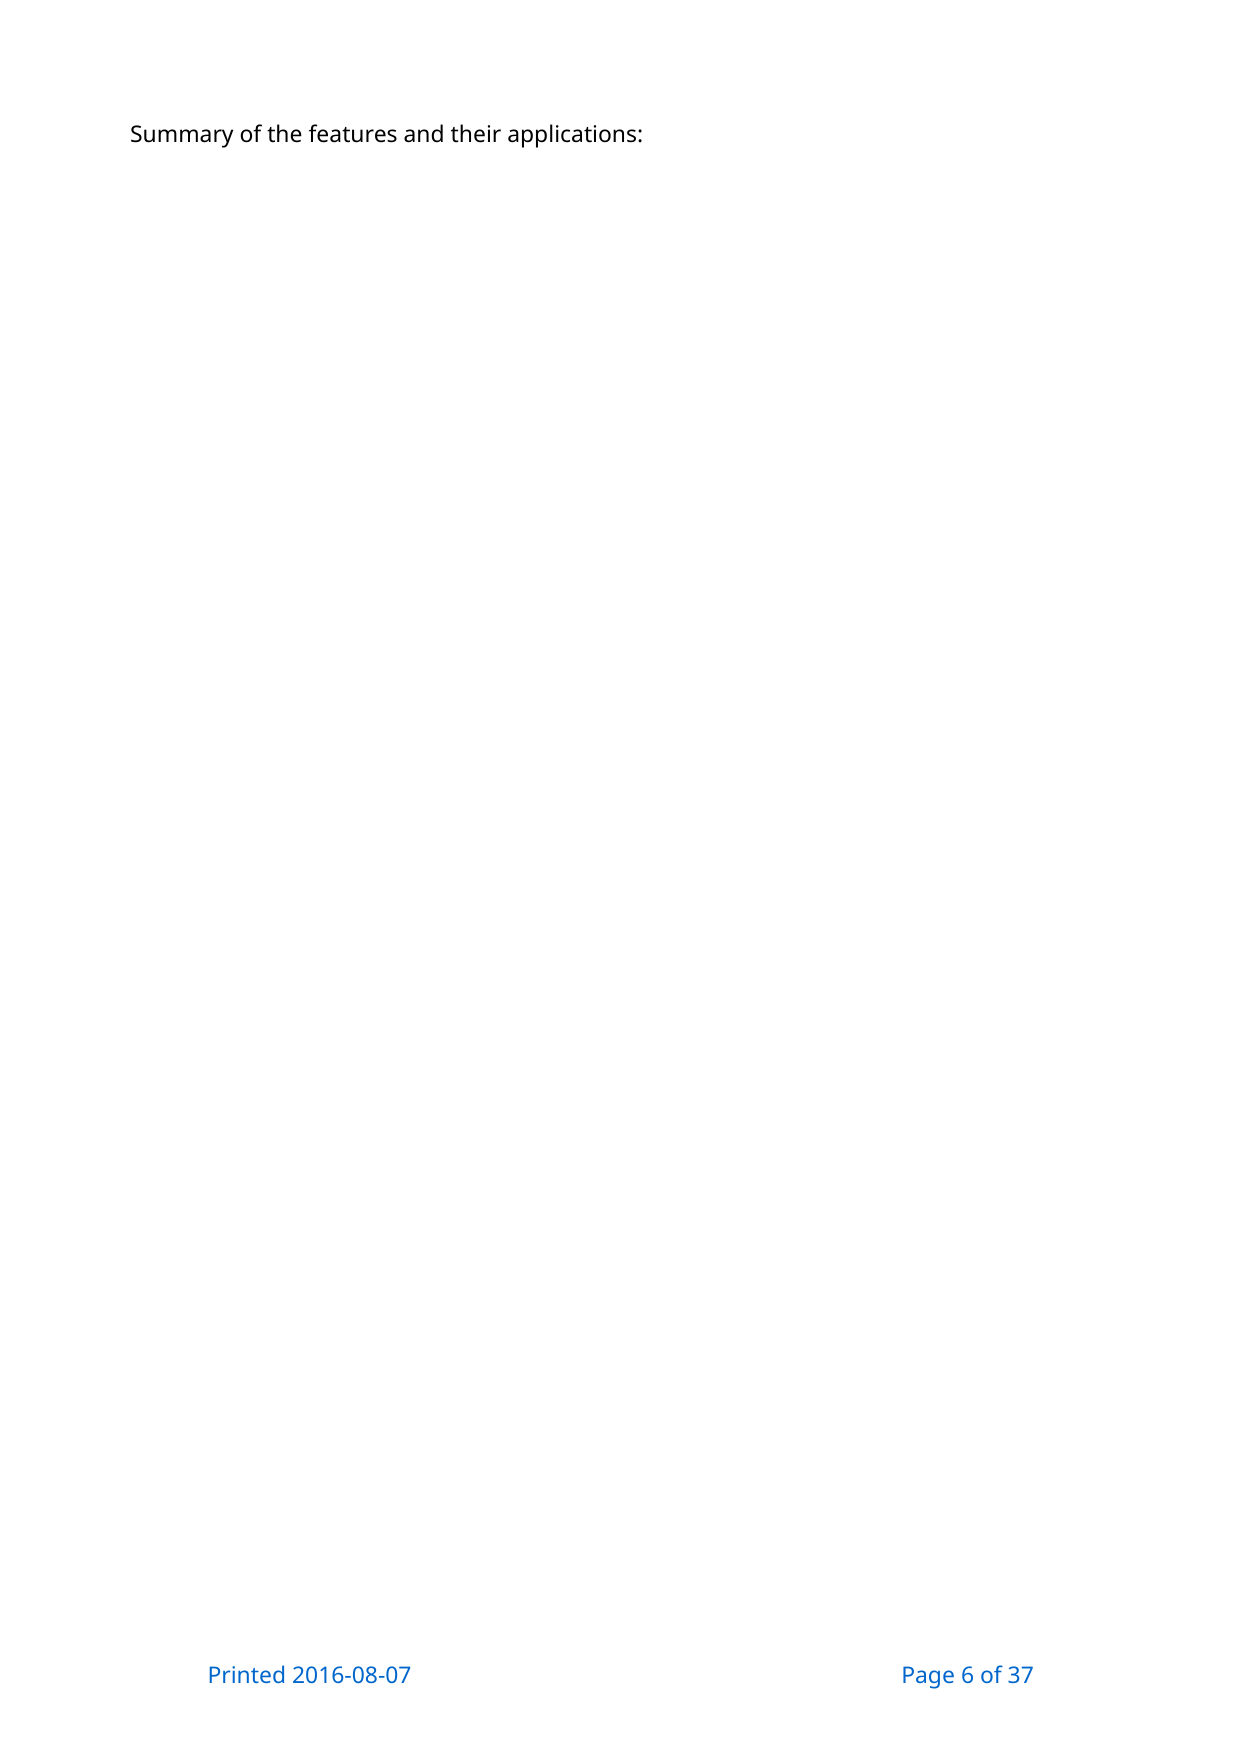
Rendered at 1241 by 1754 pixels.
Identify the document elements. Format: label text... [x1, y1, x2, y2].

text Summary of the features and their applications: [118, 118, 1122, 149]
